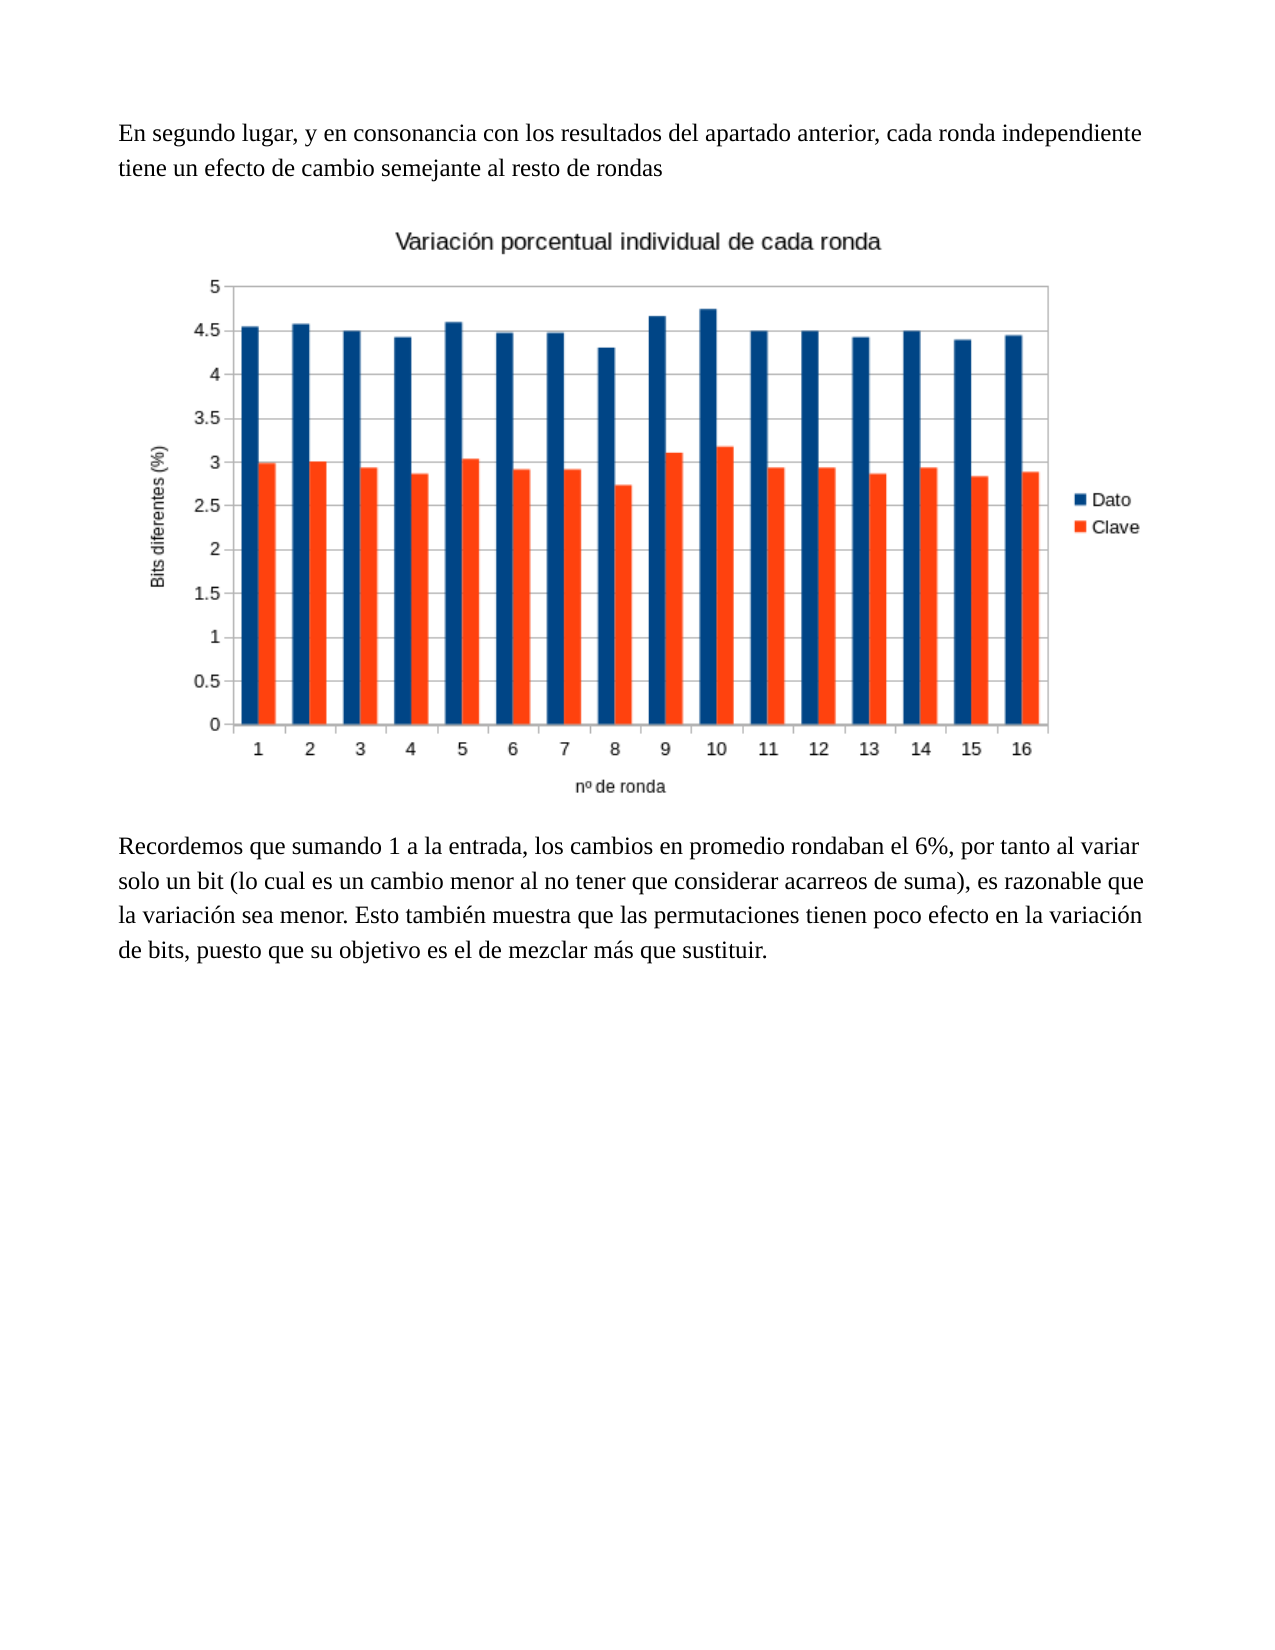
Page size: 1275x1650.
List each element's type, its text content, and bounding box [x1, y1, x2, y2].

picture [118, 201, 1157, 826]
text En segundo lugar, y en consonancia con los resultados del apartado anterior, cada ronda independiente tiene un efecto de cambio semejante al resto de rondas [118, 118, 1157, 181]
text Recordemos que sumando 1 a la entrada, los cambios en promedio rondaban el 6%, por tanto al variar solo un bit (lo cual es un cambio menor al no tener que considerar acarreos de suma), es razonable que la variación sea menor. Esto también muestra que las permutaciones tienen poco efecto en la variación de bits, puesto que su objetivo es el de mezclar más que sustituir. [118, 826, 1157, 963]
